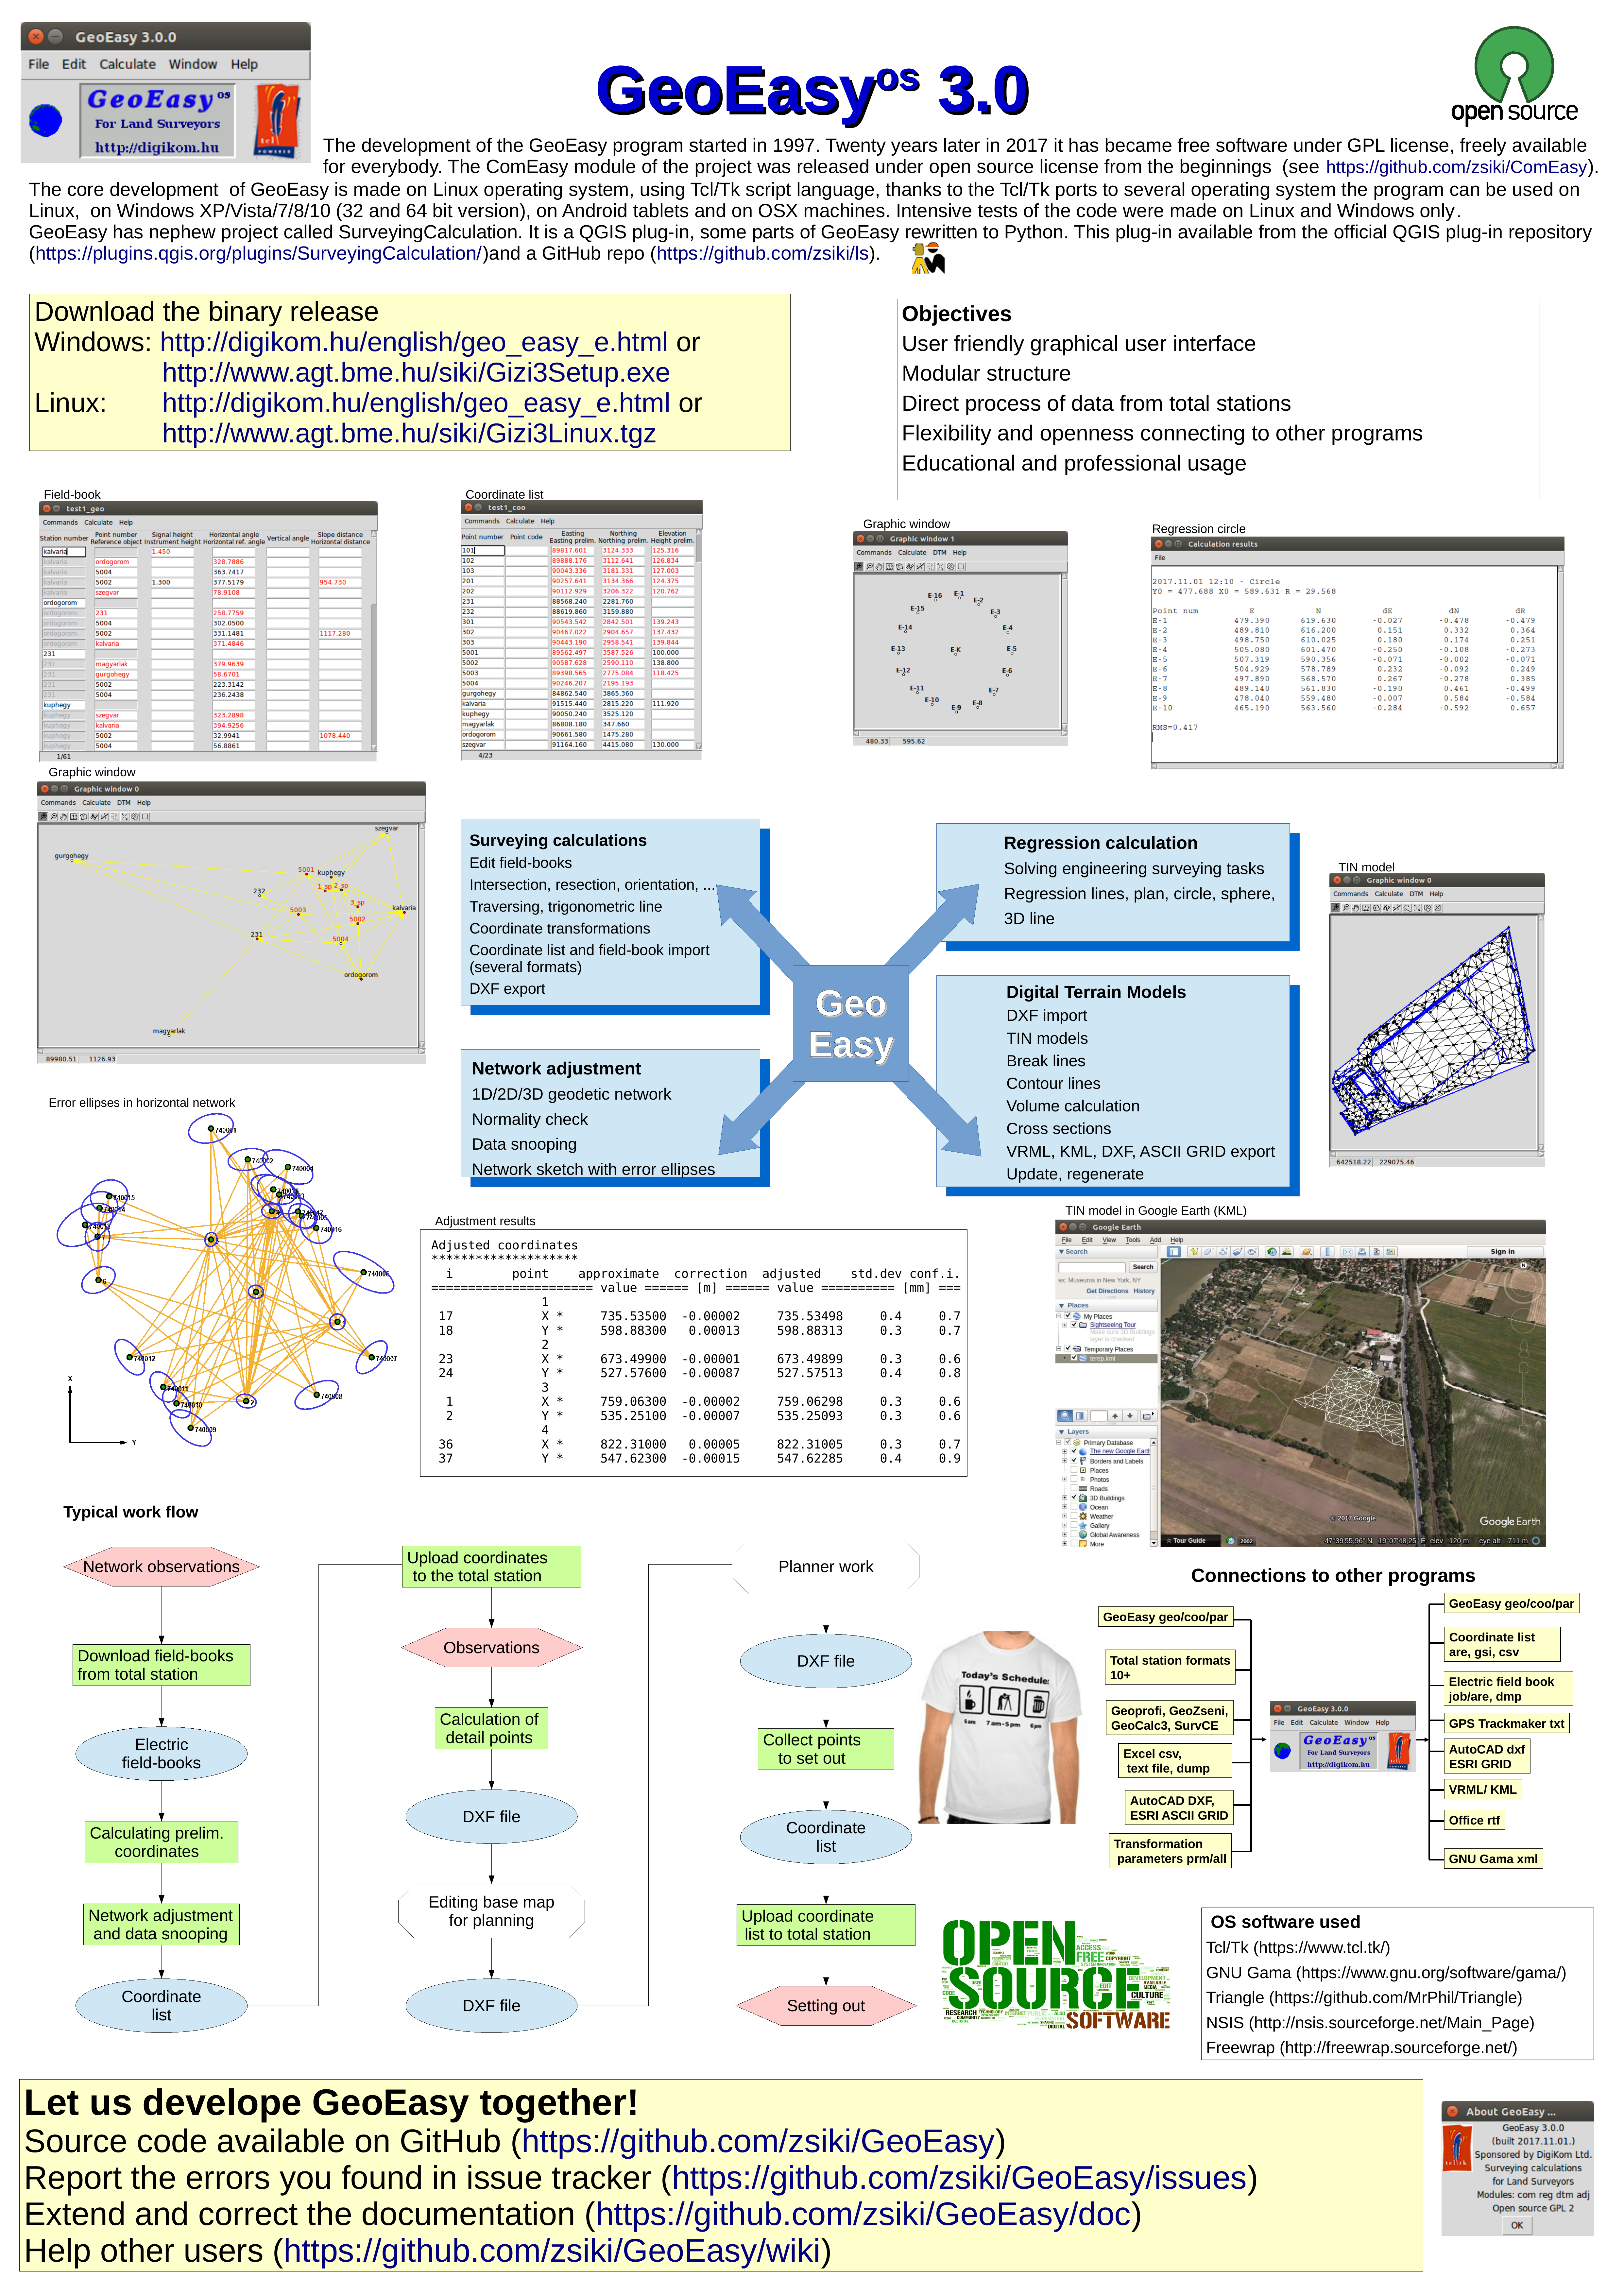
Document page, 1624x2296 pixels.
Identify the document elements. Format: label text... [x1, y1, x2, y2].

text_box GNU Gama xml [1444, 1848, 1543, 1869]
text_box Download field-books from total station [73, 1644, 250, 1686]
text_box Field-book [39, 485, 156, 504]
text_box Editing base map for planning [398, 1884, 585, 1938]
picture [461, 500, 703, 761]
picture [940, 1919, 1172, 2030]
text_box Geoprofi, GeoZseni, GeoCalc3, SurvCE [1106, 1700, 1234, 1735]
text_box Typical work flow [59, 1500, 269, 1524]
text_box Upload coordinates to the total station [402, 1546, 581, 1587]
picture [1151, 537, 1564, 770]
text_box [884, 823, 1300, 975]
text_box Calculation of detail points [435, 1707, 548, 1749]
text_box Office rtf [1444, 1810, 1505, 1830]
text_box [892, 975, 1300, 1196]
picture [905, 1631, 1099, 1825]
list Network adjustment 1D/2D/3D geodetic network Normality check Data snooping Network sketch with error ellipses [467, 1054, 721, 1187]
text_box The development of the GeoEasy program started in 1997. Twenty years later in 2017 it has became free software under GPL license, freely available for everybody. The ComEasy module of the project was released under open source license from the beginnings (see https://github.com/zsiki/ComEasy). [318, 132, 1605, 193]
text_box [420, 1229, 967, 1477]
text_box DXF file [406, 1790, 578, 1844]
picture [1442, 2101, 1594, 2236]
text_box Total station formats 10+ [1105, 1650, 1236, 1685]
picture [1270, 1701, 1416, 1772]
text_box DXF file [740, 1634, 912, 1688]
text_box Electric field book job/are, dmp [1444, 1671, 1573, 1706]
picture [853, 531, 1068, 746]
text_box Error ellipses in horizontal network [44, 1093, 251, 1112]
text_box DXF file [406, 1979, 578, 2033]
text_box Let us develope GeoEasy together! Source code available on GitHub (https://github.com/zsiki/GeoEasy) Report the errors you found in issue tracker (https://github.com/zsiki/GeoEasy/issues) Extend and correct the documentation (https://github.com/zsiki/GeoEasy/doc) Help other users (https://github.com/zsiki/GeoEasy/wiki) [19, 2079, 1423, 2271]
text_box Coordinate list [76, 1979, 248, 2033]
picture [1426, 25, 1605, 128]
text_box Geo Easy [793, 965, 909, 1082]
picture [21, 22, 311, 163]
picture [1055, 1220, 1546, 1547]
picture [39, 501, 378, 762]
text_box Coordinate list are, gsi, csv [1444, 1627, 1561, 1662]
text_box Graphic window [858, 515, 955, 533]
text_box [461, 1049, 806, 1187]
text_box Upload coordinate list to total station [737, 1904, 915, 1946]
text_box Transformation parameters prm/all [1109, 1833, 1232, 1868]
text_box GeoEasy geo/coo/par [1098, 1606, 1234, 1627]
text_box AutoCAD DXF, ESRI ASCII GRID [1125, 1790, 1234, 1825]
text_box TIN model in Google Earth (KML) [1060, 1201, 1252, 1220]
text_box TIN model [1334, 858, 1403, 877]
text_box Regression circle [1147, 520, 1297, 538]
list OS software used Tcl/Tk (https://www.tcl.tk/) GNU Gama (https://www.gnu.org/software/gama/) Triangle (https://github.com/MrPhil/Triangle) NSIS (http://nsis.sourceforge.net/Main_Page) Freewrap (http://freewrap.sourceforge.net/) [1201, 1908, 1594, 2060]
text_box Adjusted coordinates ******************** i point approximate correction adjusted std.dev conf.i. ====================== value ====== [m] ====== value ========== [mm] === 1 17 X * 735.53500 -0.00002 735.53498 0.4 0.7 18 Y * 598.88300 0.00013 598.88313 0.3 0.7 2 23 X * 673.49900 -0.00001 673.49899 0.3 0.6 24 Y * 527.57600 -0.00087 527.57513 0.4 0.8 3 1 X * 759.06300 -0.00002 759.06298 0.3 0.6 2 Y * 535.25100 -0.00007 535.25093 0.3 0.6 4 36 X * 822.31000 0.00005 822.31005 0.3 0.7 37 Y * 547.62300 -0.00015 547.62285 0.4 0.9 [426, 1236, 966, 1468]
title Connections to other programs [1113, 1560, 1555, 1589]
title GeoEasyos 3.0 [314, 36, 1310, 142]
text_box Excel csv, text file, dump [1119, 1743, 1232, 1778]
text_box Network observations [63, 1547, 260, 1586]
text_box [461, 819, 811, 1015]
text_box Coordinate list [740, 1810, 912, 1864]
text_box Download the binary release Windows: http://digikom.hu/english/geo_easy_e.html or http://www.agt.bme.hu/siki/Gizi3Setup.exe Linux: http://digikom.hu/english/geo_easy_e.html or http://www.agt.bme.hu/siki/Gizi3Linux.tgz [29, 294, 791, 451]
text_box Calculating prelim. coordinates [85, 1822, 238, 1863]
picture [912, 242, 945, 275]
text_box Planner work [733, 1540, 919, 1594]
list Digital Terrain Models DXF import TIN models Break lines Contour lines Volume calculation Cross sections VRML, KML, DXF, ASCII GRID export Update, regenerate [1001, 981, 1290, 1187]
text_box Coordinate list [461, 485, 571, 504]
text_box Collect points to set out [758, 1728, 894, 1770]
text_box The core development of GeoEasy is made on Linux operating system, using Tcl/Tk script language, thanks to the Tcl/Tk ports to several operating system the program can be used on Linux, on Windows XP/Vista/7/8/10 (32 and 64 bit version), on Android tablets and on OSX machines. Intensive tests of the code were made on Linux and Windows only. GeoEasy has nephew project called SurveyingCalculation. It is a QGIS plug-in, some parts of GeoEasy rewritten to Python. This plug-in available from the official QGIS plug-in repository (https://plugins.qgis.org/plugins/SurveyingCalculation/)and a GitHub repo (https://github.com/zsiki/ls). [24, 176, 1605, 266]
picture [56, 1108, 411, 1452]
text_box AutoCAD dxf ESRI GRID [1444, 1739, 1530, 1773]
picture [1329, 873, 1545, 1167]
text_box VRML/ KML [1444, 1779, 1522, 1799]
text_box Observations [401, 1628, 583, 1667]
text_box GeoEasy geo/coo/par [1444, 1593, 1580, 1613]
text_box Network adjustment and data snooping [83, 1904, 240, 1945]
picture [37, 781, 426, 1064]
list Surveying calculations Edit field-books Intersection, resection, orientation, ... Traversing, trigonometric line Coordinate transformations Coordinate list and field-book import (several formats) DXF export [465, 829, 764, 1001]
text_box Adjustment results [430, 1211, 675, 1230]
text_box Electric field-books [76, 1726, 248, 1781]
text_box Setting out [735, 1986, 917, 2026]
list Regression calculation Solving engineering surveying tasks Regression lines, plan, circle, sphere, 3D line [999, 829, 1299, 942]
text_box GPS Trackmaker txt [1444, 1713, 1570, 1733]
list Objectives User friendly graphical user interface Modular structure Direct process of data from total stations Flexibility and openness connecting to other programs Educational and professional usage [897, 299, 1540, 500]
text_box Graphic window [44, 763, 141, 781]
